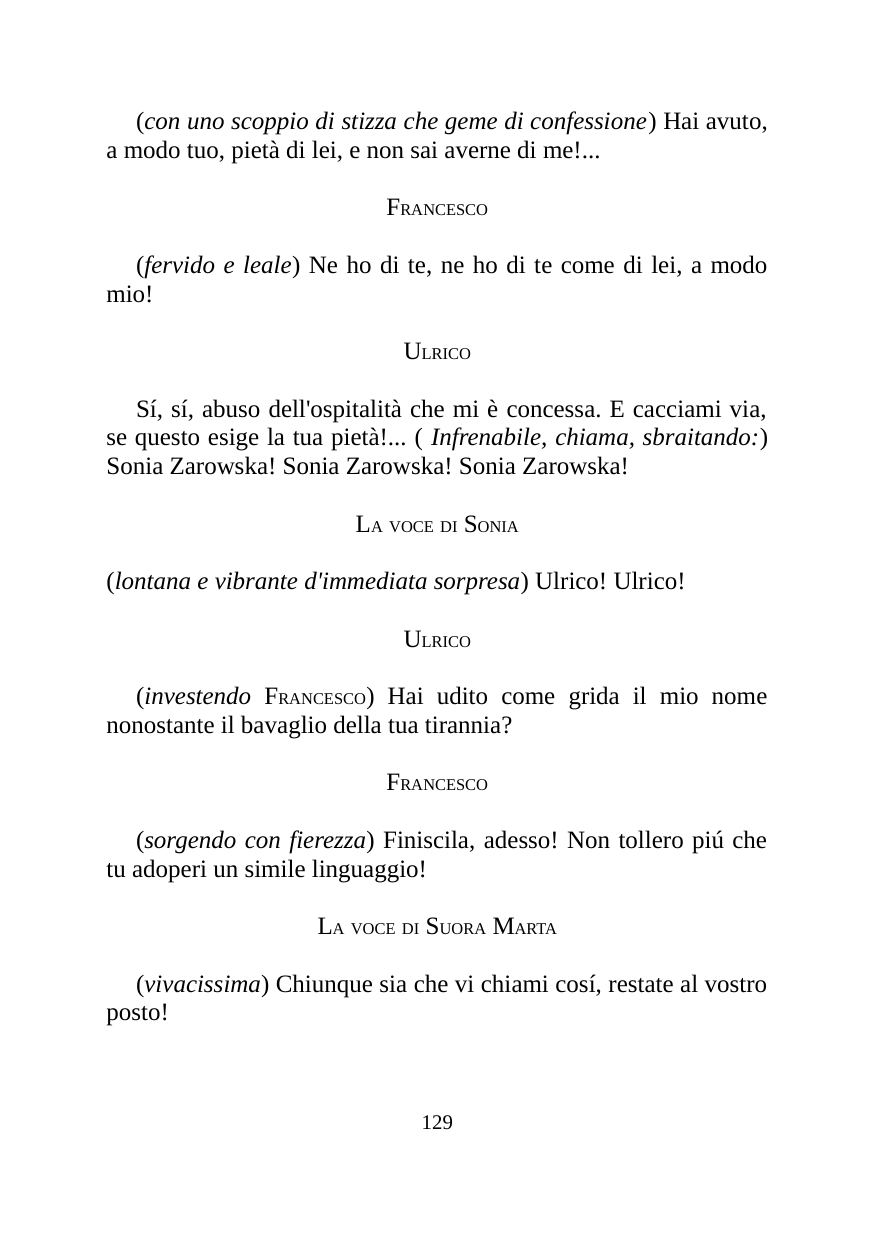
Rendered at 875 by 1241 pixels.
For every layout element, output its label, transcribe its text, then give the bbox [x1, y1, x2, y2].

text (vivacissima) Chiunque sia che vi chiami cosí, restate al vostro posto! [106, 969, 768, 1026]
text Ulrico [106, 336, 768, 365]
text La voce di Suora Marta [106, 911, 768, 940]
text (investendo Francesco) Hai udito come grida il mio nome nonostante il bavaglio della tua tirannia? [106, 681, 768, 739]
text (fervido e leale) Ne ho di te, ne ho di te come di lei, a modo mio! [106, 250, 768, 307]
text Sí, sí, abuso dell'ospitalità che mi è concessa. E cacciami via, se questo esige la tua pietà!... ( Infrenabile, chiama, sbraitando:) Sonia Zarowska! Sonia Zarowska! Sonia Zarowska! [106, 394, 768, 480]
text Ulrico [106, 624, 768, 652]
text Francesco [106, 192, 768, 221]
text (sorgendo con fierezza) Finiscila, adesso! Non tollero piú che tu adoperi un simile linguaggio! [106, 825, 768, 882]
text (lontana e vibrante d'immediata sorpresa) Ulrico! Ulrico! [106, 566, 768, 595]
text Francesco [106, 767, 768, 796]
text (con uno scoppio di stizza che geme di confessione) Hai avuto, a modo tuo, pietà di lei, e non sai averne di me!... [106, 106, 768, 164]
text La voce di Sonia [106, 509, 768, 537]
